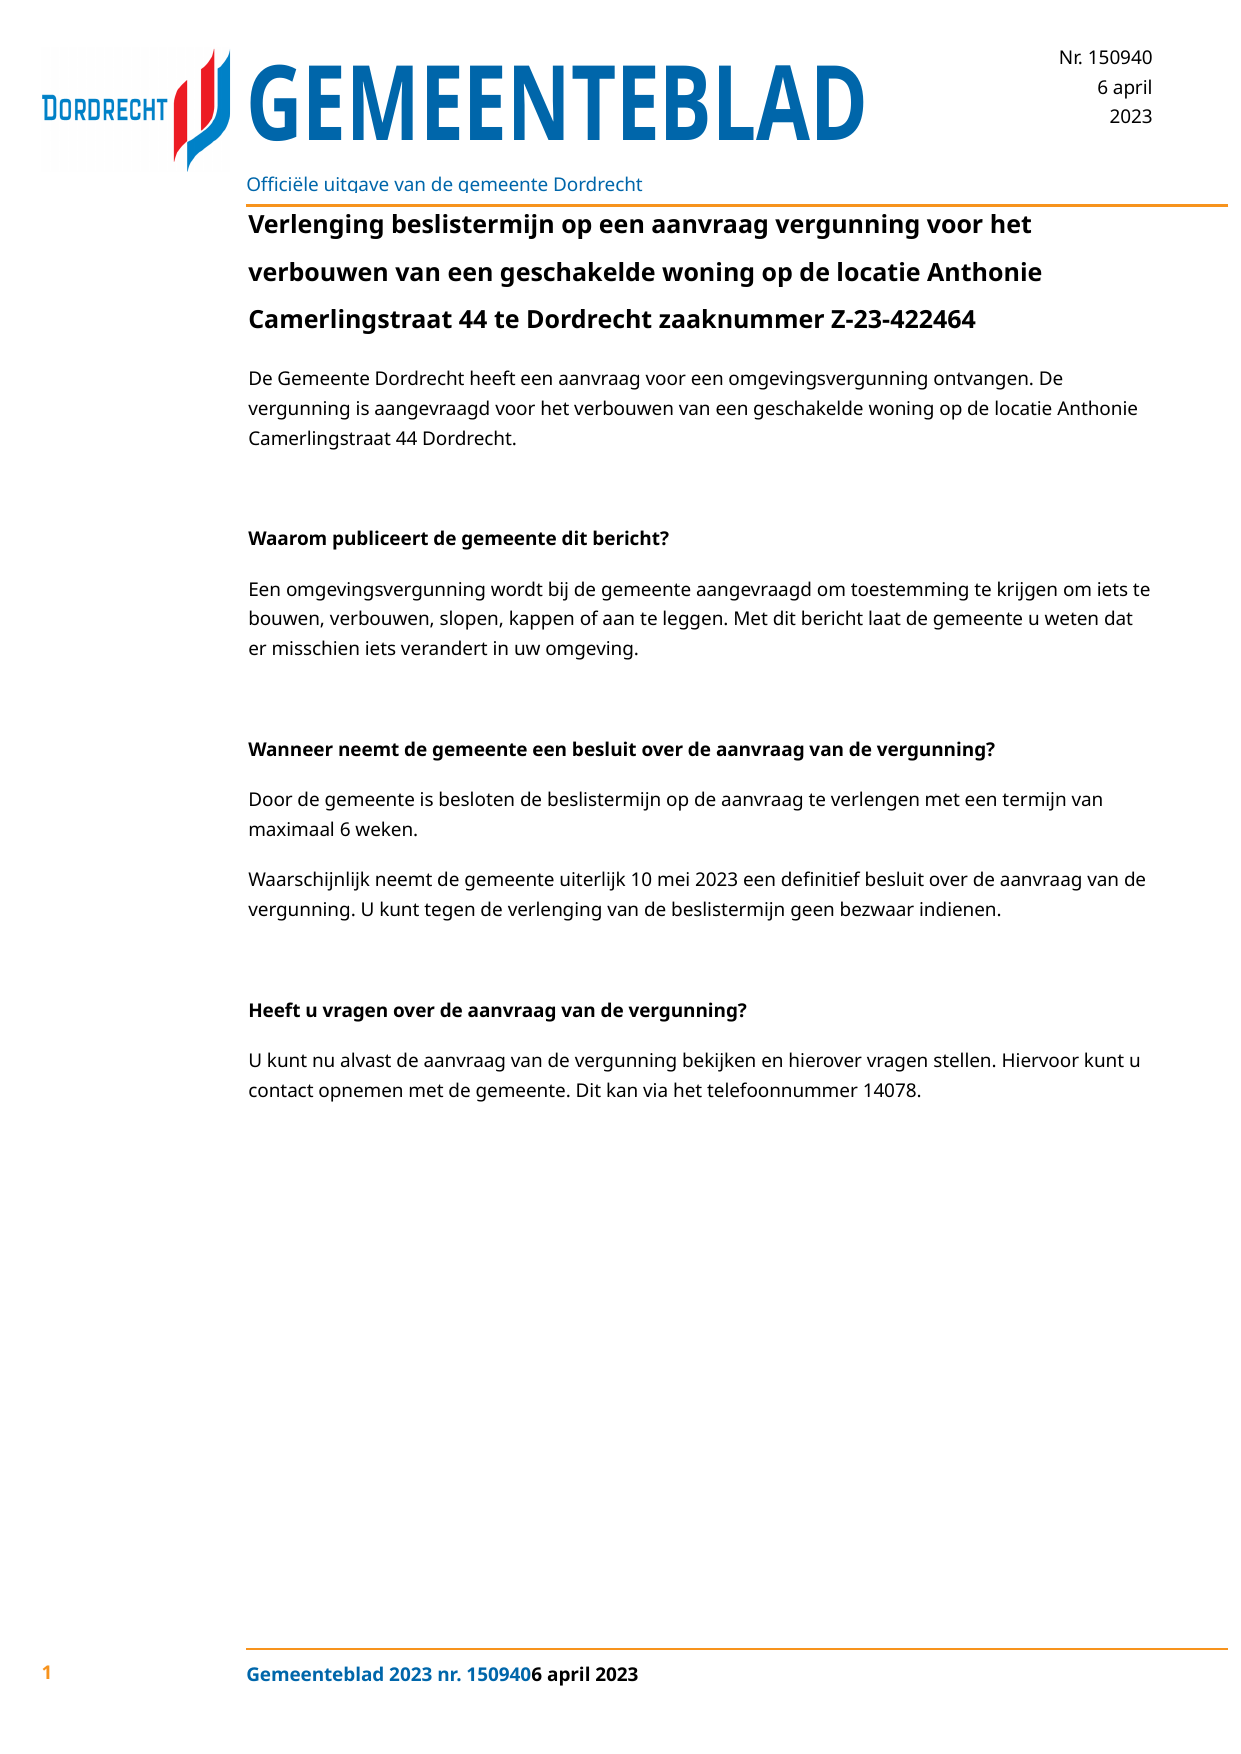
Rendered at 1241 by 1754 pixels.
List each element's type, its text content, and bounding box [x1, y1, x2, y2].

text Wanneer neemt de gemeente een besluit over de aanvraag van de vergunning? [248, 736, 1152, 762]
text Heeft u vragen over de aanvraag van de vergunning? [248, 997, 1152, 1022]
text Waarom publiceert de gemeente dit bericht? [248, 526, 1152, 551]
text De Gemeente Dordrecht heeft een aanvraag voor een omgevingsvergunning ontvangen. De vergunning is aangevraagd voor het verbouwen van een geschakelde woning op de locatie Anthonie Camerlingstraat 44 Dordrecht. [248, 366, 1152, 450]
text Een omgevingsvergunning wordt bij de gemeente aangevraagd om toestemming te krijgen om iets te bouwen, verbouwen, slopen, kappen of aan te leggen. Met dit bericht laat de gemeente u weten dat er misschien iets verandert in uw omgeving. [248, 576, 1152, 661]
picture [41, 47, 231, 172]
text Waarschijnlijk neemt de gemeente uiterlijk 10 mei 2023 een definitief besluit over de aanvraag van de vergunning. U kunt tegen de verlenging van de beslistermijn geen bezwaar indienen. [248, 866, 1152, 922]
text Verlenging beslistermijn op een aanvraag vergunning voor het verbouwen van een geschakelde woning op de locatie Anthonie Camerlingstraat 44 te Dordrecht zaaknummer Z-23-422464 [248, 207, 1152, 336]
text U kunt nu alvast de aanvraag van de vergunning bekijken en hierover vragen stellen. Hiervoor kunt u contact opnemen met de gemeente. Dit kan via het telefoonnummer 14078. [248, 1047, 1152, 1102]
text Door de gemeente is besloten de beslistermijn op de aanvraag te verlengen met een termijn van maximaal 6 weken. [248, 786, 1152, 842]
